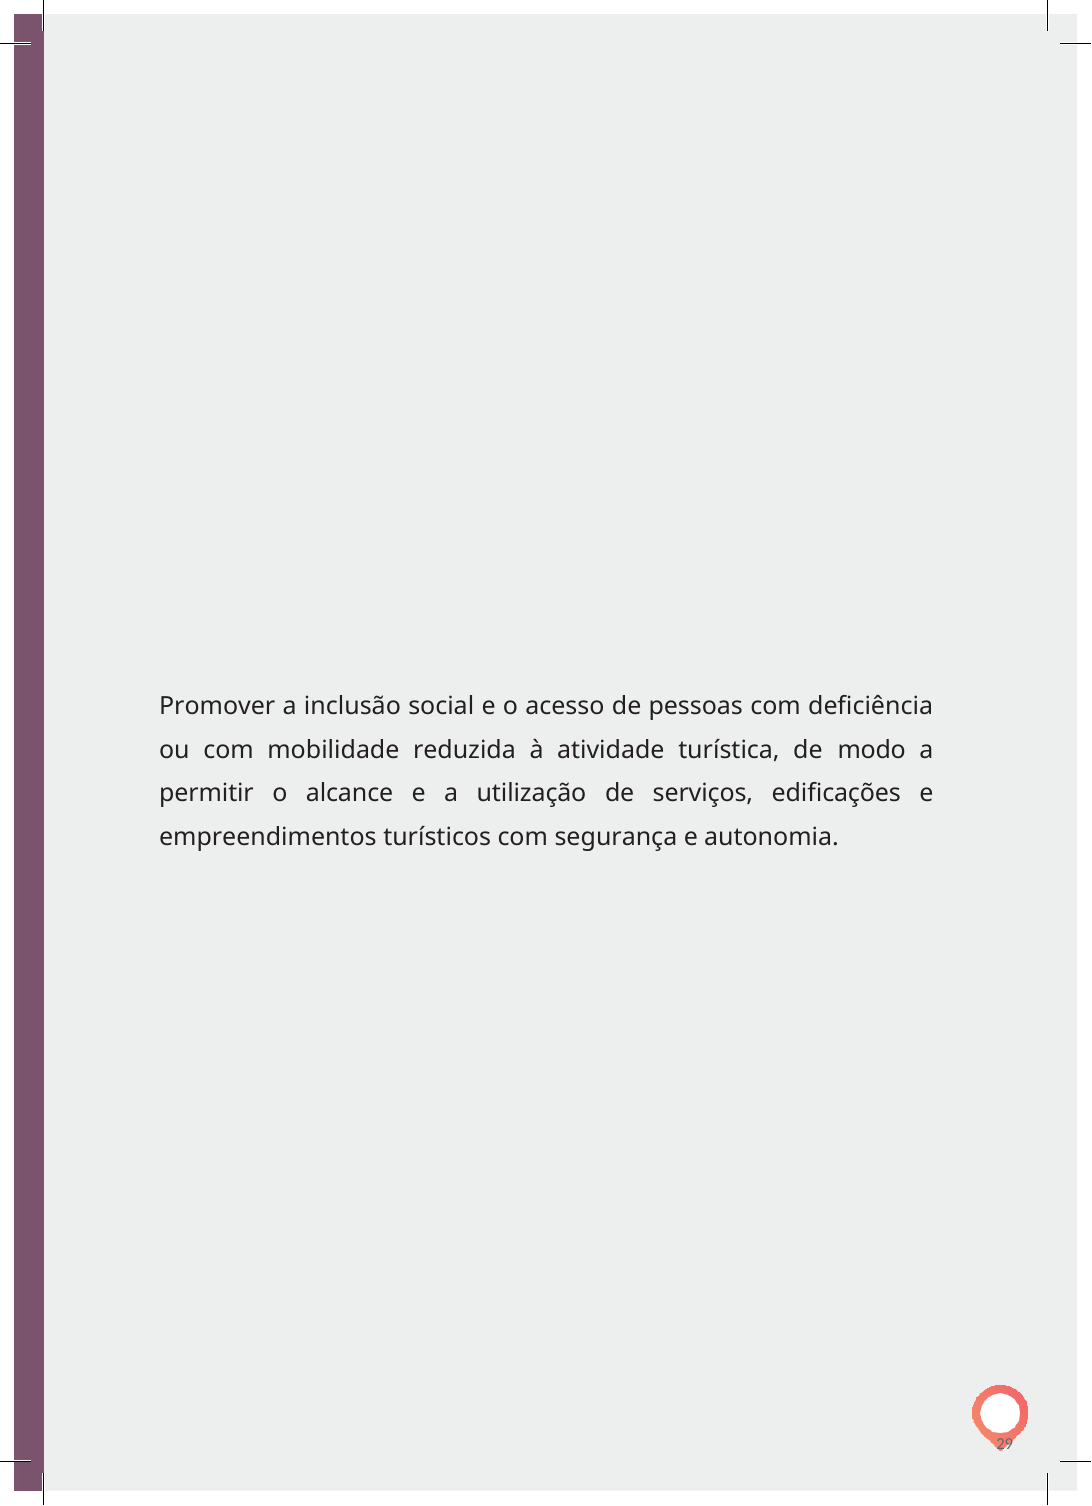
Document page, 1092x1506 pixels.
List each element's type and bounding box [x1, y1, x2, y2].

picture [14, 14, 44, 1491]
picture [972, 1385, 1028, 1451]
